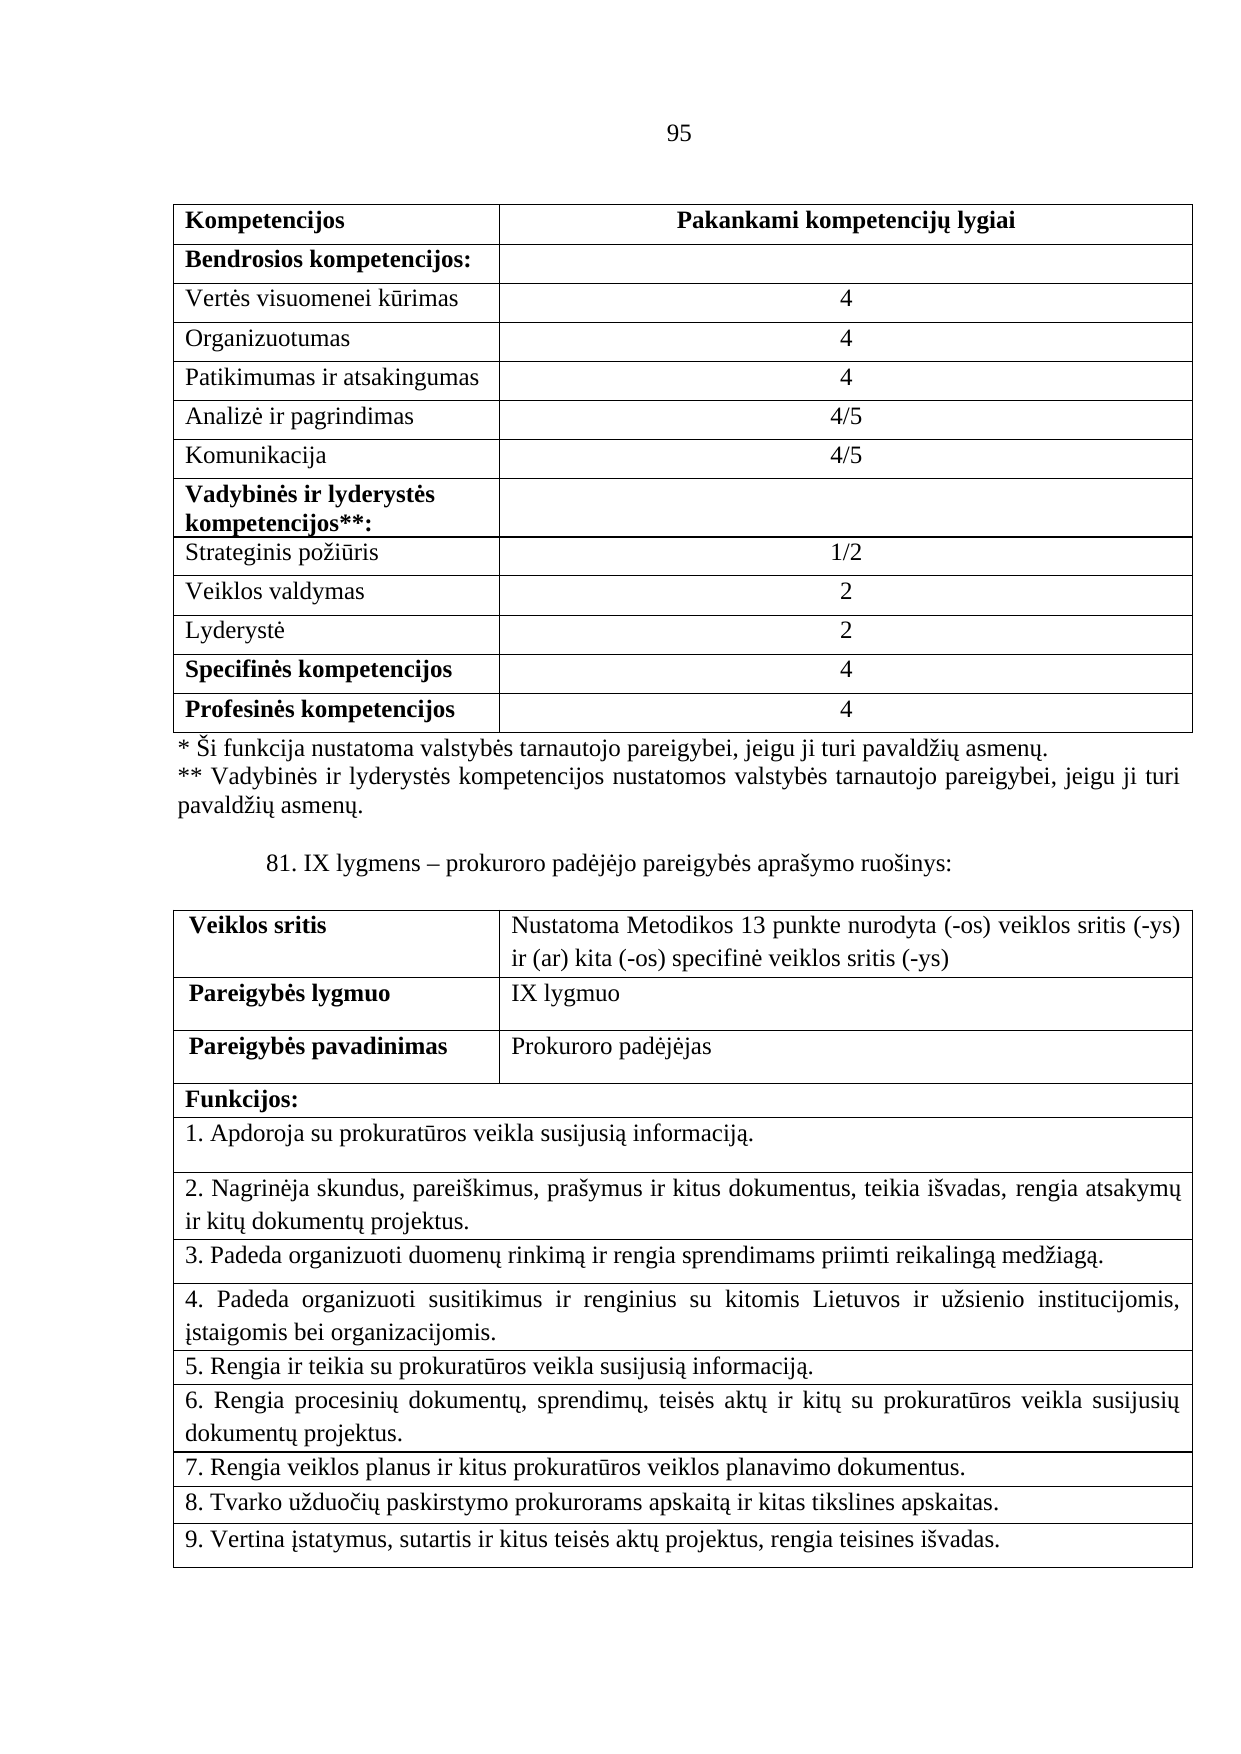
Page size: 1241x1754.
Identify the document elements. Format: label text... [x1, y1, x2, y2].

table_cell Veiklos valdymas [174, 576, 499, 614]
table_cell 9. Vertina įstatymus, sutartis ir kitus teisės aktų projektus, rengia teisines išvadas. [174, 1524, 1192, 1567]
table_cell 4 [500, 655, 1192, 693]
table_cell 4/5 [500, 440, 1192, 478]
table_cell Vadybinės ir lyderystės kompetencijos**: [174, 479, 499, 536]
table_cell 1/2 [500, 538, 1192, 575]
table_cell 8. Tvarko užduočių paskirstymo prokurorams apskaitą ir kitas tikslines apskaitas. [174, 1487, 1192, 1523]
text 81. IX lygmens – prokuroro padėjėjo pareigybės aprašymo ruošinys: [177, 848, 1181, 876]
table_cell Komunikacija [174, 440, 499, 478]
table_cell [500, 245, 1192, 282]
table_cell 3. Padeda organizuoti duomenų rinkimą ir rengia sprendimams priimti reikalingą medžiagą. [174, 1240, 1192, 1283]
table_cell Prokuroro padėjėjas [500, 1031, 1192, 1083]
table_cell Analizė ir pagrindimas [174, 401, 499, 439]
table_cell Organizuotumas [174, 323, 499, 361]
table_cell 2 [500, 576, 1192, 614]
table_cell 4 [500, 694, 1192, 732]
table_cell 4 [500, 323, 1192, 361]
table_cell 2 [500, 616, 1192, 653]
table_cell 2. Nagrinėja skundus, pareiškimus, prašymus ir kitus dokumentus, teikia išvadas, rengia atsakymų ir kitų dokumentų projektus. [174, 1173, 1192, 1239]
table_cell Specifinės kompetencijos [174, 655, 499, 693]
table_cell Vertės visuomenei kūrimas [174, 284, 499, 322]
table_cell 4. Padeda organizuoti susitikimus ir renginius su kitomis Lietuvos ir užsienio institucijomis, įstaigomis bei organizacijomis. [174, 1284, 1192, 1350]
table_cell 4/5 [500, 401, 1192, 439]
text * Ši funkcija nustatoma valstybės tarnautojo pareigybei, jeigu ji turi pavaldžių asmenų. [177, 733, 1181, 761]
table_header Nustatoma Metodikos 13 punkte nurodyta (-os) veiklos sritis (-ys) ir (ar) kita (-os) specifinė veiklos sritis (-ys) [500, 911, 1192, 977]
table_header Veiklos sritis [174, 911, 499, 977]
table_cell Funkcijos: [174, 1084, 1192, 1117]
table_cell Bendrosios kompetencijos: [174, 245, 499, 282]
table_cell [500, 479, 1192, 536]
table_cell Pakankami kompetencijų lygiai [500, 205, 1192, 243]
text ** Vadybinės ir lyderystės kompetencijos nustatomos valstybės tarnautojo pareigybei, jeigu ji turi pavaldžių asmenų. [177, 761, 1181, 819]
table_cell Pareigybės pavadinimas [174, 1031, 499, 1083]
table_cell Lyderystė [174, 616, 499, 653]
table_cell 6. Rengia procesinių dokumentų, sprendimų, teisės aktų ir kitų su prokuratūros veikla susijusių dokumentų projektus. [174, 1385, 1192, 1451]
table_cell 7. Rengia veiklos planus ir kitus prokuratūros veiklos planavimo dokumentus. [174, 1453, 1192, 1486]
table_cell 5. Rengia ir teikia su prokuratūros veikla susijusią informaciją. [174, 1351, 1192, 1384]
table_cell Profesinės kompetencijos [174, 694, 499, 732]
table_cell 1. Apdoroja su prokuratūros veikla susijusią informaciją. [174, 1118, 1192, 1172]
table_cell 4 [500, 362, 1192, 400]
table_cell IX lygmuo [500, 978, 1192, 1030]
table_cell Strateginis požiūris [174, 538, 499, 575]
table_cell Pareigybės lygmuo [174, 978, 499, 1030]
table_cell Patikimumas ir atsakingumas [174, 362, 499, 400]
table_cell Kompetencijos [174, 205, 499, 243]
table_cell 4 [500, 284, 1192, 322]
